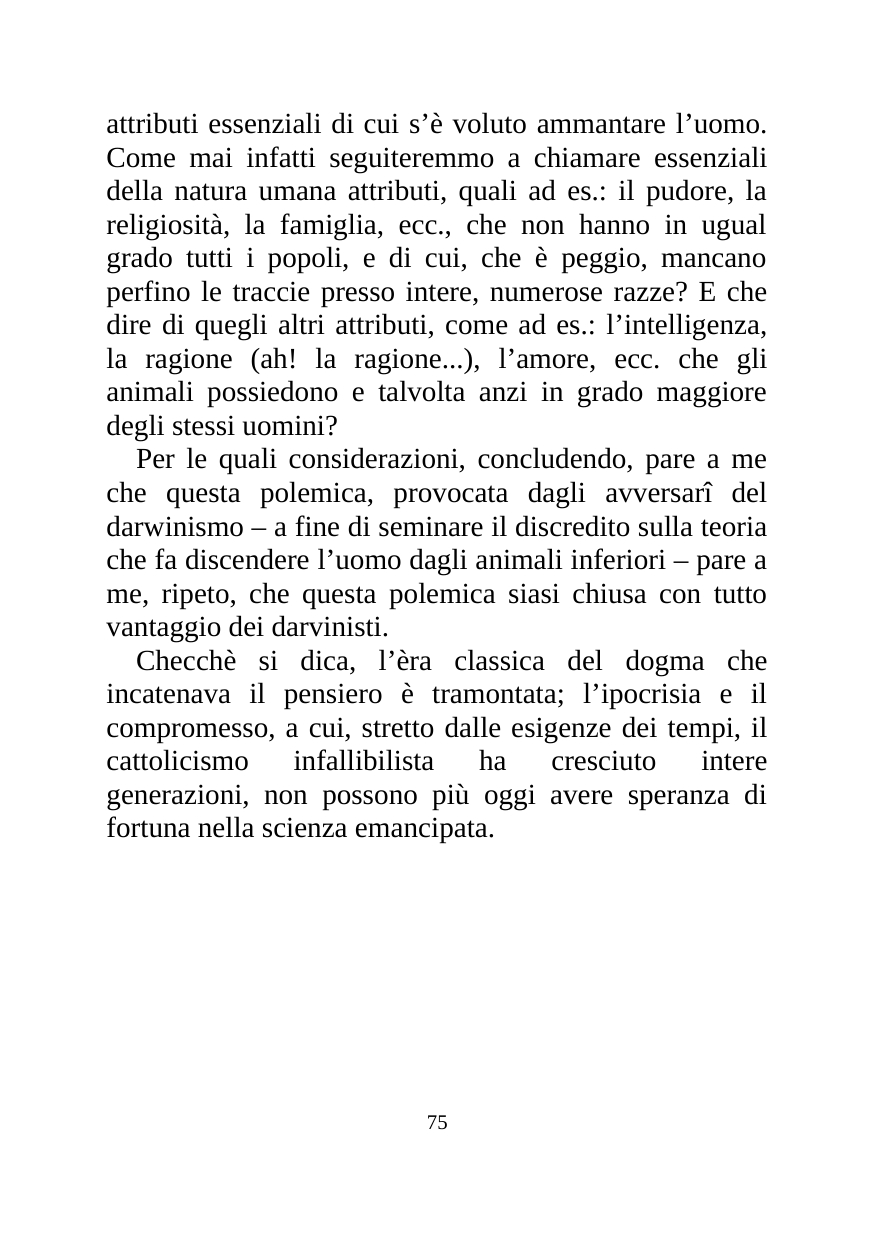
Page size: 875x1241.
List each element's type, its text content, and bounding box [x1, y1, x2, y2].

text attributi essenziali di cui s’è voluto ammantare l’uomo. Come mai infatti seguiteremmo a chiamare essenziali della natura umana attributi, quali ad es.: il pudore, la religiosità, la famiglia, ecc., che non hanno in ugual grado tutti i popoli, e di cui, che è peggio, mancano perfino le traccie presso intere, numerose razze? E che dire di quegli altri attributi, come ad es.: l’intelligenza, la ragione (ah! la ragione...), l’amore, ecc. che gli animali possiedono e talvolta anzi in grado maggiore degli stessi uomini? [106, 106, 768, 442]
text Per le quali considerazioni, concludendo, pare a me che questa polemica, provocata dagli avversarî del darwinismo – a fine di seminare il discredito sulla teoria che fa discendere l’uomo dagli animali inferiori – pare a me, ripeto, che questa polemica siasi chiusa con tutto vantaggio dei darvinisti. [106, 442, 768, 643]
text Checchè si dica, l’èra classica del dogma che incatenava il pensiero è tramontata; l’ipocrisia e il compromesso, a cui, stretto dalle esigenze dei tempi, il cattolicismo infallibilista ha cresciuto intere generazioni, non possono più oggi avere speranza di fortuna nella scienza emancipata. [106, 643, 768, 844]
